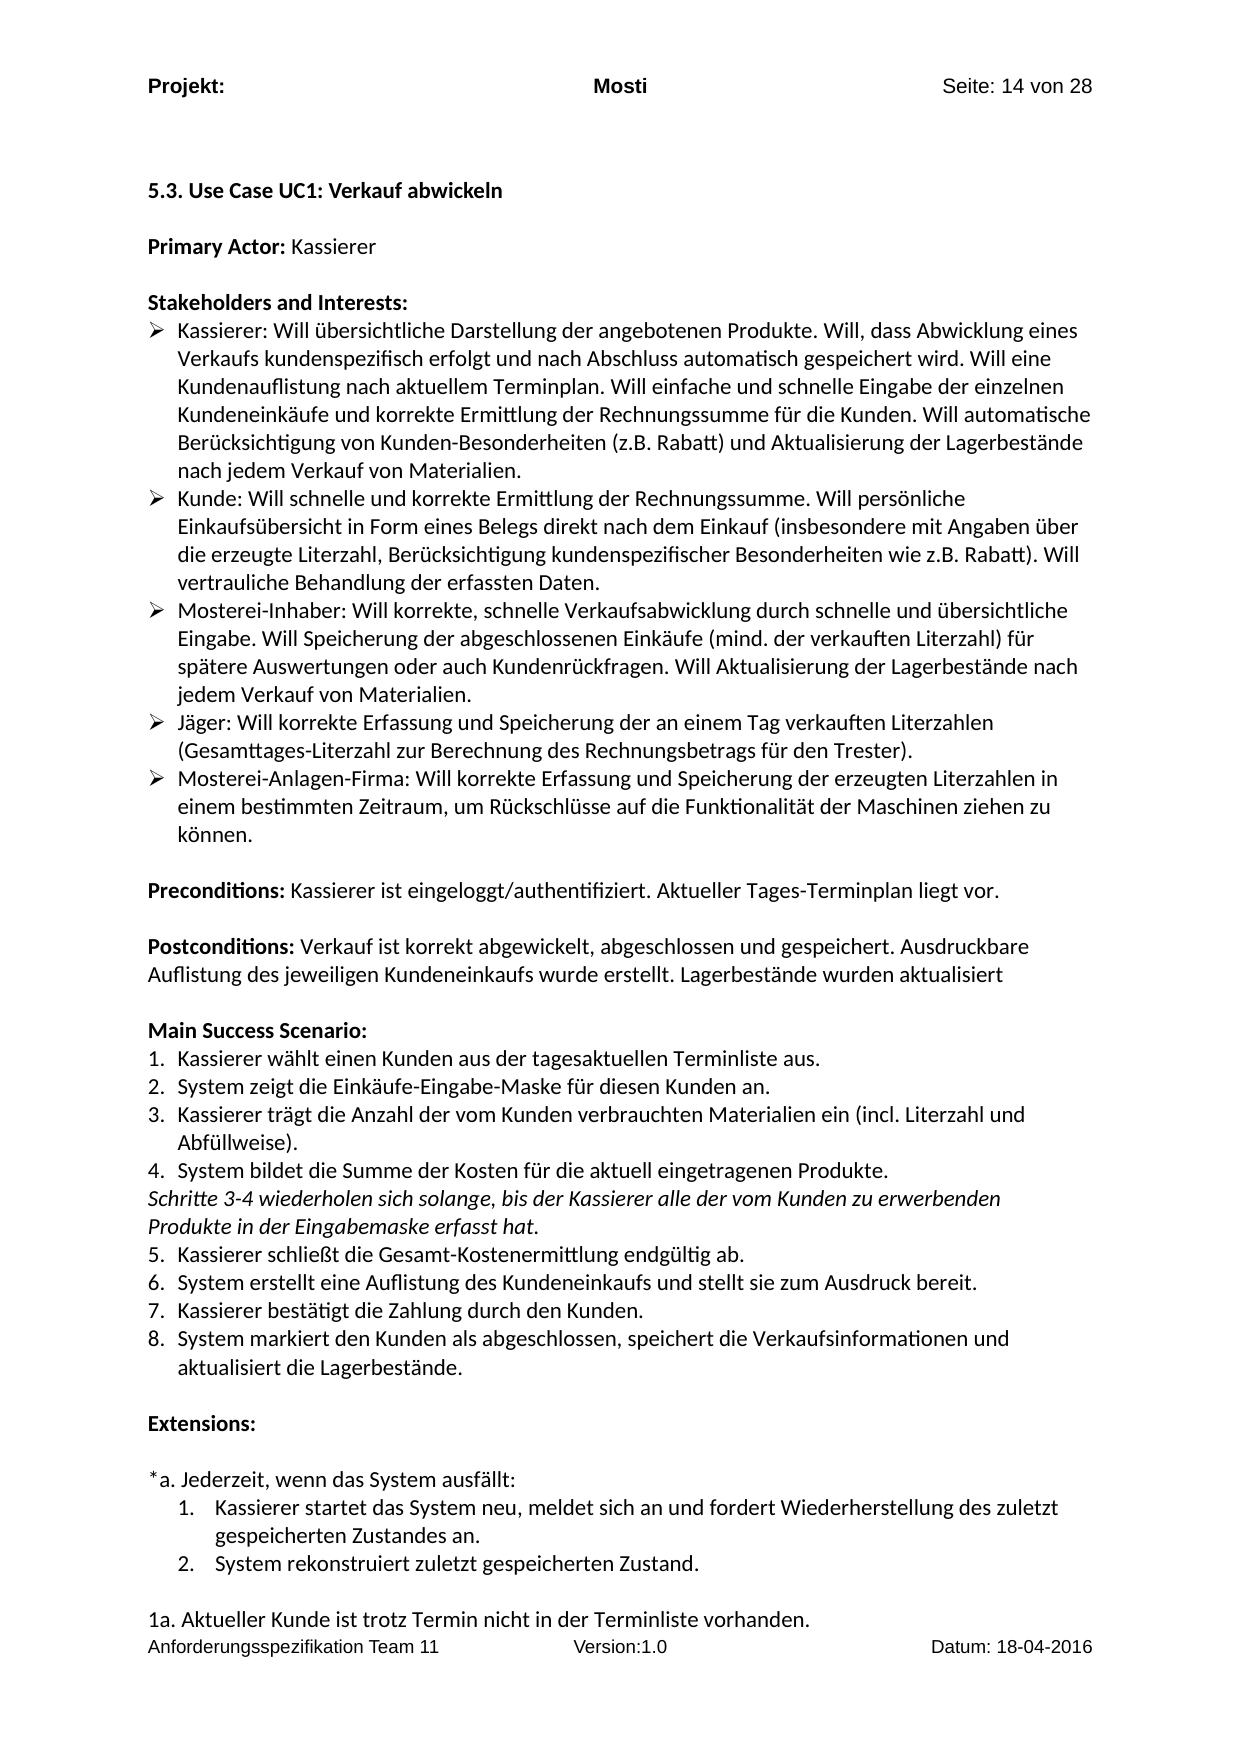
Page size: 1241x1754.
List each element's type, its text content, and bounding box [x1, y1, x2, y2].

subtitle 5.3. Use Case UC1: Verkauf abwickeln [148, 176, 1092, 204]
text Main Success Scenario: [148, 1016, 1092, 1044]
list Kassierer trägt die Anzahl der vom Kunden verbrauchten Materialien ein (incl. Literzahl und Abfüllweise). [148, 1100, 1092, 1156]
text Preconditions: Kassierer ist eingeloggt/authentifiziert. Aktueller Tages-Terminplan liegt vor. [148, 876, 1092, 904]
list Mosterei-Anlagen-Firma: Will korrekte Erfassung und Speicherung der erzeugten Literzahlen in einem bestimmten Zeitraum, um Rückschlüsse auf die Funktionalität der Maschinen ziehen zu können. [148, 764, 1092, 848]
text Schritte 3-4 wiederholen sich solange, bis der Kassierer alle der vom Kunden zu erwerbenden Produkte in der Eingabemaske erfasst hat. [148, 1184, 1092, 1241]
list Mosterei-Inhaber: Will korrekte, schnelle Verkaufsabwicklung durch schnelle und übersichtliche Eingabe. Will Speicherung der abgeschlossenen Einkäufe (mind. der verkauften Literzahl) für spätere Auswertungen oder auch Kundenrückfragen. Will Aktualisierung der Lagerbestände nach jedem Verkauf von Materialien. [148, 596, 1092, 708]
list System zeigt die Einkäufe-Eingabe-Maske für diesen Kunden an. [148, 1072, 1092, 1100]
list System markiert den Kunden als abgeschlossen, speichert die Verkaufsinformationen und aktualisiert die Lagerbestände. [148, 1324, 1092, 1381]
list System bildet die Summe der Kosten für die aktuell eingetragenen Produkte. [148, 1156, 1092, 1184]
list System rekonstruiert zuletzt gespeicherten Zustand. [177, 1549, 1092, 1577]
list Kassierer wählt einen Kunden aus der tagesaktuellen Terminliste aus. [148, 1044, 1092, 1072]
list Kassierer: Will übersichtliche Darstellung der angebotenen Produkte. Will, dass Abwicklung eines Verkaufs kundenspezifisch erfolgt und nach Abschluss automatisch gespeichert wird. Will eine Kundenauflistung nach aktuellem Terminplan. Will einfache und schnelle Eingabe der einzelnen Kundeneinkäufe und korrekte Ermittlung der Rechnungssumme für die Kunden. Will automatische Berücksichtigung von Kunden-Besonderheiten (z.B. Rabatt) und Aktualisierung der Lagerbestände nach jedem Verkauf von Materialien. [148, 316, 1092, 484]
text Extensions: [148, 1409, 1092, 1437]
list Kassierer schließt die Gesamt-Kostenermittlung endgültig ab. [148, 1241, 1092, 1268]
text 1a. Aktueller Kunde ist trotz Termin nicht in der Terminliste vorhanden. [148, 1605, 1092, 1633]
list System erstellt eine Auflistung des Kundeneinkaufs und stellt sie zum Ausdruck bereit. [148, 1268, 1092, 1297]
text Primary Actor: Kassierer [148, 232, 1092, 260]
list Kunde: Will schnelle und korrekte Ermittlung der Rechnungssumme. Will persönliche Einkaufsübersicht in Form eines Belegs direkt nach dem Einkauf (insbesondere mit Angaben über die erzeugte Literzahl, Berücksichtigung kundenspezifischer Besonderheiten wie z.B. Rabatt). Will vertrauliche Behandlung der erfassten Daten. [148, 484, 1092, 596]
list Kassierer startet das System neu, meldet sich an und fordert Wiederherstellung des zuletzt gespeicherten Zustandes an. [177, 1493, 1092, 1549]
list Kassierer bestätigt die Zahlung durch den Kunden. [148, 1297, 1092, 1324]
list Jäger: Will korrekte Erfassung und Speicherung der an einem Tag verkauften Literzahlen (Gesamttages-Literzahl zur Berechnung des Rechnungsbetrags für den Trester). [148, 708, 1092, 764]
text *a. Jederzeit, wenn das System ausfällt: [148, 1465, 1092, 1493]
text Stakeholders and Interests: [148, 288, 1092, 316]
text Postconditions: Verkauf ist korrekt abgewickelt, abgeschlossen und gespeichert. Ausdruckbare Auflistung des jeweiligen Kundeneinkaufs wurde erstellt. Lagerbestände wurden aktualisiert [148, 932, 1092, 988]
